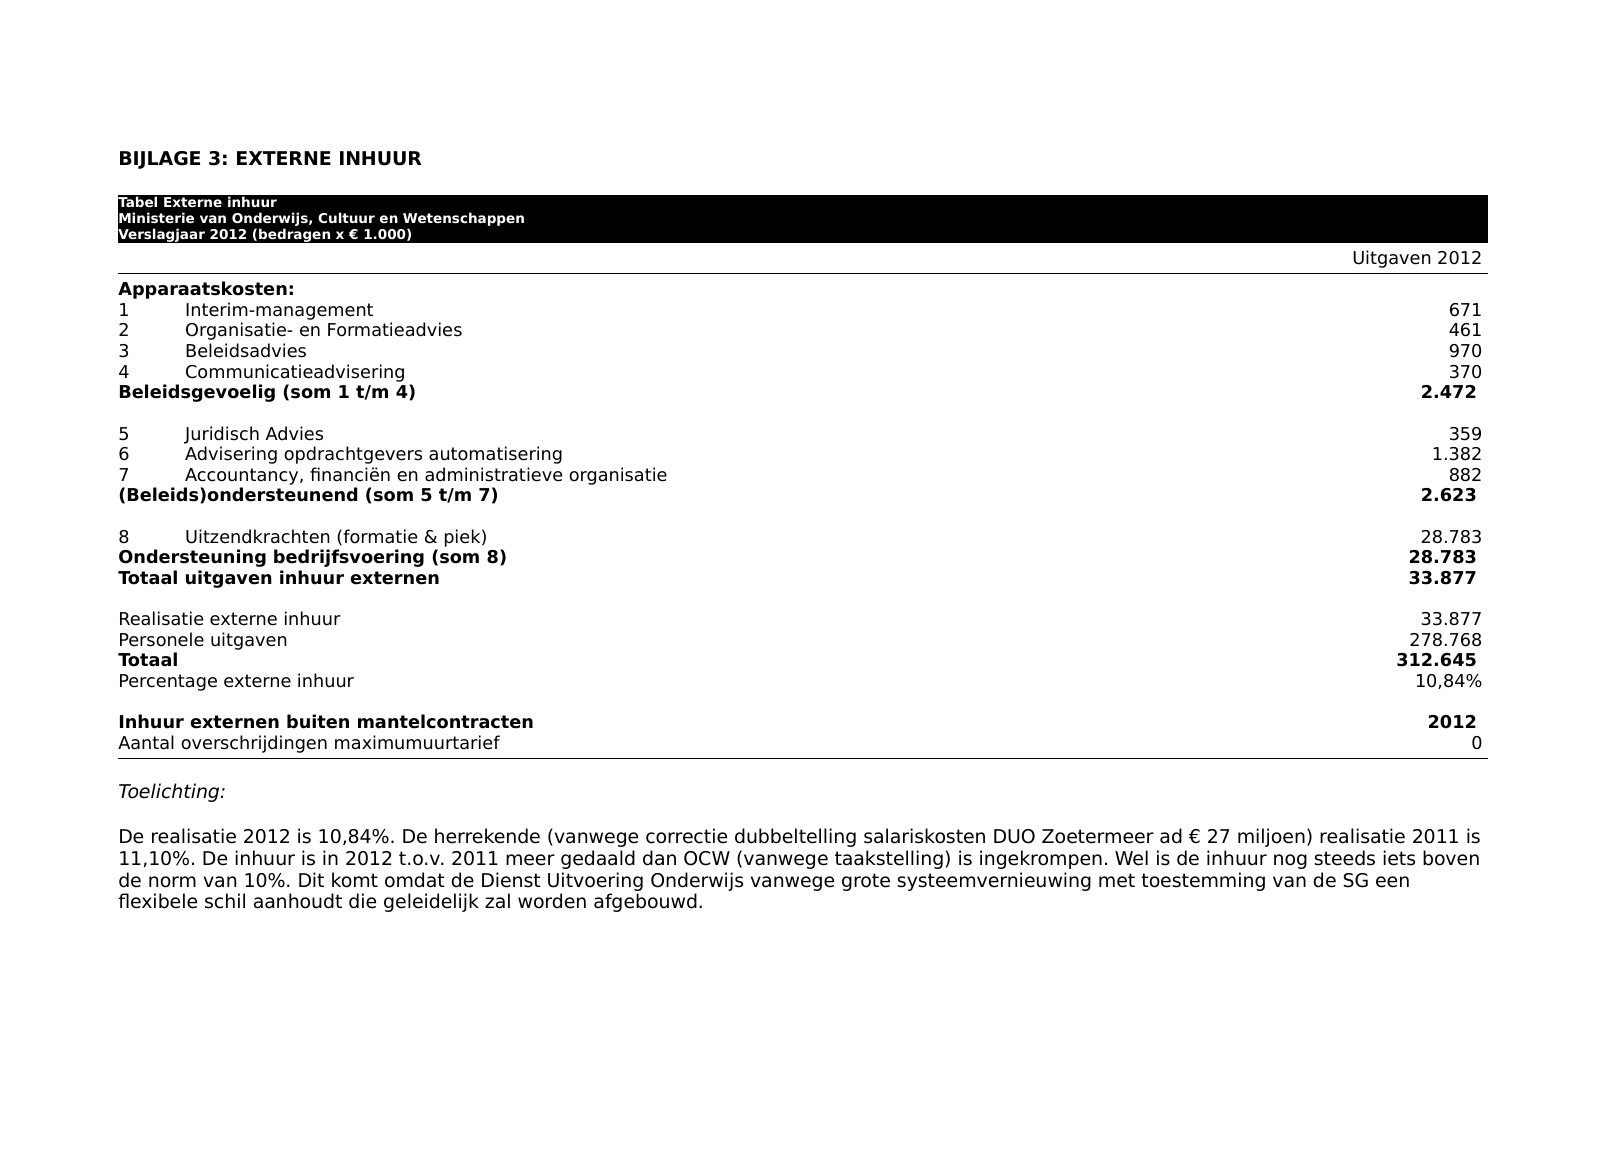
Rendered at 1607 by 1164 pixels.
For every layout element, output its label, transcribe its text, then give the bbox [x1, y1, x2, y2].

table_cell Uitgaven 2012 [1214, 243, 1488, 273]
table_cell Advisering opdrachtgevers automatisering [179, 444, 1214, 465]
table_cell Totaal [118, 650, 1214, 671]
table_cell 4 [118, 362, 179, 382]
table_header Tabel Externe inhuur Ministerie van Onderwijs, Cultuur en Wetenschappen Verslagjaar 2012 (bedragen x € 1.000) [118, 195, 1488, 242]
table_cell 5 [118, 424, 179, 444]
table_cell Apparaatskosten: [118, 274, 1214, 300]
table_cell Totaal uitgaven inhuur externen [118, 568, 1214, 588]
table_cell Interim-management [179, 300, 1214, 320]
table_cell [1214, 589, 1488, 609]
table_cell [1214, 403, 1488, 423]
table_cell 671 [1214, 300, 1488, 320]
table_cell 1 [118, 300, 179, 320]
table_cell Organisatie- en Formatieadvies [179, 320, 1214, 341]
table_cell Inhuur externen buiten mantelcontracten [118, 712, 1214, 733]
table_cell 28.783 [1214, 527, 1488, 547]
table_cell 2.623 [1214, 485, 1488, 506]
table_cell Communicatieadvisering [179, 362, 1214, 382]
table_cell 33.877 [1214, 568, 1488, 588]
table_cell Beleidsadvies [179, 341, 1214, 362]
table_cell 2012 [1214, 712, 1488, 733]
table_cell Realisatie externe inhuur [118, 609, 1214, 630]
table_cell 359 [1214, 424, 1488, 444]
table_cell Ondersteuning bedrijfsvoering (som 8) [118, 547, 1214, 568]
table_cell [1214, 692, 1488, 712]
table_cell 28.783 [1214, 547, 1488, 568]
table_cell 6 [118, 444, 179, 465]
table_cell 10,84% [1214, 671, 1488, 692]
table_cell [1214, 506, 1488, 527]
table_cell Percentage externe inhuur [118, 671, 1214, 692]
table_cell 461 [1214, 320, 1488, 341]
table_cell [179, 506, 1214, 527]
table_cell Aantal overschrijdingen maximumuurtarief [118, 733, 1214, 758]
table_cell [118, 506, 179, 527]
table_cell 8 [118, 527, 179, 547]
table_cell [118, 243, 1214, 273]
table_cell 33.877 [1214, 609, 1488, 630]
table_cell 2.472 [1214, 382, 1488, 403]
table_cell [1214, 274, 1488, 300]
text De realisatie 2012 is 10,84%. De herrekende (vanwege correctie dubbeltelling salariskosten DUO Zoetermeer ad € 27 miljoen) realisatie 2011 is 11,10%. De inhuur is in 2012 t.o.v. 2011 meer gedaald dan OCW (vanwege taakstelling) is ingekrompen. Wel is de inhuur nog steeds iets boven de norm van 10%. Dit komt omdat de Dienst Uitvoering Onderwijs vanwege grote systeemvernieuwing met toestemming van de SG een flexibele schil aanhoudt die geleidelijk zal worden afgebouwd. [118, 826, 1488, 913]
table_cell Uitzendkrachten (formatie & piek) [179, 527, 1214, 547]
table_cell 1.382 [1214, 444, 1488, 465]
table_cell (Beleids)ondersteunend (som 5 t/m 7) [118, 485, 1214, 506]
subtitle BIJLAGE 3: EXTERNE INHUUR [118, 148, 1488, 170]
table_cell [179, 589, 1214, 609]
table_cell 370 [1214, 362, 1488, 382]
table_cell [118, 692, 1214, 712]
subtitle Toelichting: [118, 781, 1488, 803]
table_cell Beleidsgevoelig (som 1 t/m 4) [118, 382, 1214, 403]
table_cell 3 [118, 341, 179, 362]
table_cell Personele uitgaven [118, 630, 1214, 650]
table_cell 882 [1214, 465, 1488, 485]
table_cell Accountancy, financiën en administratieve organisatie [179, 465, 1214, 485]
table_cell 2 [118, 320, 179, 341]
table_cell 7 [118, 465, 179, 485]
table_cell 970 [1214, 341, 1488, 362]
table_cell 0 [1214, 733, 1488, 758]
table_cell 278.768 [1214, 630, 1488, 650]
table_cell [179, 403, 1214, 423]
table_cell 312.645 [1214, 650, 1488, 671]
table_cell [118, 403, 179, 423]
table_cell Juridisch Advies [179, 424, 1214, 444]
table_cell [118, 589, 179, 609]
